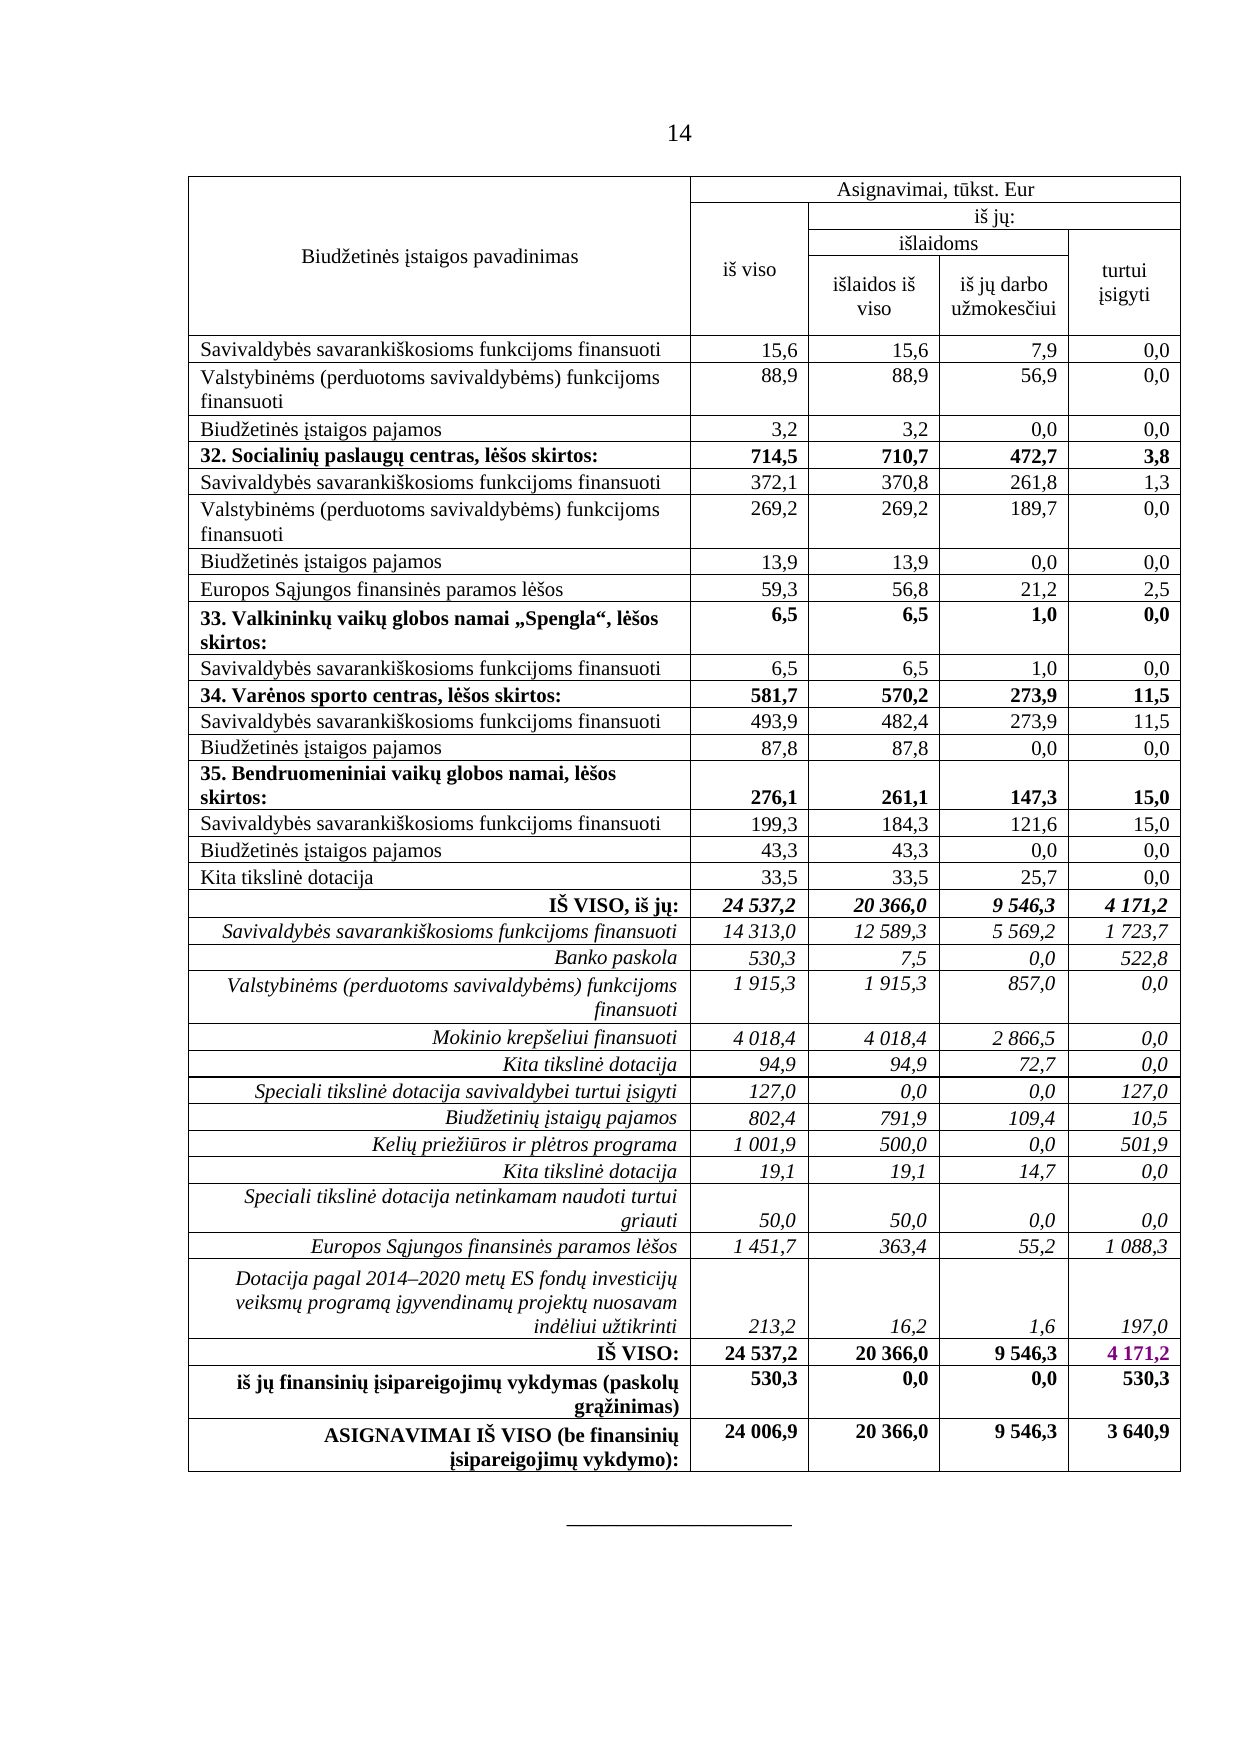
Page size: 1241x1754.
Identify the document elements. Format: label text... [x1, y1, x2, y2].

table_cell 56,9 [940, 363, 1068, 415]
table_cell 0,0 [1069, 1184, 1180, 1232]
table_cell 273,9 [940, 681, 1068, 707]
table_cell 6,5 [809, 655, 939, 680]
table_cell 24 537,2 [691, 1339, 808, 1364]
table_cell 15,6 [691, 336, 808, 362]
table_header Asignavimai, tūkst. Eur [691, 177, 1180, 202]
table_cell IŠ VISO: [189, 1339, 690, 1364]
table_cell 56,8 [809, 575, 939, 601]
table_cell 0,0 [940, 1184, 1068, 1232]
table_cell 530,3 [1069, 1366, 1180, 1418]
table_cell 9 546,3 [940, 1339, 1068, 1364]
table_cell 0,0 [1069, 495, 1180, 547]
table_cell 269,2 [809, 495, 939, 547]
table_cell 127,0 [691, 1078, 808, 1103]
table_cell turtui įsigyti [1069, 230, 1180, 335]
table_cell išlaidoms [809, 230, 1068, 255]
table_cell 500,0 [809, 1131, 939, 1156]
table_cell 55,2 [940, 1233, 1068, 1258]
table_cell 273,9 [940, 708, 1068, 733]
table_cell 0,0 [1069, 971, 1180, 1023]
table_cell 1,0 [940, 602, 1068, 654]
table_cell 15,6 [809, 336, 939, 362]
table_cell 3,2 [809, 416, 939, 441]
table_cell 0,0 [1069, 735, 1180, 760]
table_cell 1 001,9 [691, 1131, 808, 1156]
table_cell 5 569,2 [940, 918, 1068, 943]
table_cell Biudžetinių įstaigų pajamos [189, 1104, 690, 1129]
table_cell 1 915,3 [809, 971, 939, 1023]
table_cell 791,9 [809, 1104, 939, 1129]
table_cell 43,3 [809, 837, 939, 862]
table_cell 269,2 [691, 495, 808, 547]
table_cell 3 640,9 [1069, 1419, 1180, 1471]
table_cell 276,1 [691, 761, 808, 809]
table_cell Valstybinėms (perduotoms savivaldybėms) funkcijoms finansuoti [189, 495, 690, 547]
table_cell 14 313,0 [691, 918, 808, 943]
table_cell 32. Socialinių paslaugų centras, lėšos skirtos: [189, 442, 690, 468]
table_cell Kelių priežiūros ir plėtros programa [189, 1131, 690, 1156]
table_cell 0,0 [940, 416, 1068, 441]
table_cell Europos Sąjungos finansinės paramos lėšos [189, 1233, 690, 1258]
table_cell 199,3 [691, 810, 808, 836]
table_cell 109,4 [940, 1104, 1068, 1129]
table_cell 34. Varėnos sporto centras, lėšos skirtos: [189, 681, 690, 707]
table_cell 12 589,3 [809, 918, 939, 943]
table_cell 261,1 [809, 761, 939, 809]
table_cell 33. Valkininkų vaikų globos namai „Spengla“, lėšos skirtos: [189, 602, 690, 654]
table_cell iš jų: [809, 203, 1180, 229]
table_cell 1,0 [940, 655, 1068, 680]
table_cell Savivaldybės savarankiškosioms funkcijoms finansuoti [189, 469, 690, 494]
table_cell 370,8 [809, 469, 939, 494]
table_cell 50,0 [809, 1184, 939, 1232]
table_cell išlaidos iš viso [809, 256, 939, 335]
table_cell 43,3 [691, 837, 808, 862]
table_cell 10,5 [1069, 1104, 1180, 1129]
table_cell 6,5 [691, 655, 808, 680]
table_cell 372,1 [691, 469, 808, 494]
table_cell 0,0 [1069, 549, 1180, 574]
table_cell 581,7 [691, 681, 808, 707]
table_cell Speciali tikslinė dotacija netinkamam naudoti turtui griauti [189, 1184, 690, 1232]
table_cell 33,5 [691, 863, 808, 889]
table_cell 20 366,0 [809, 890, 939, 917]
table_cell 4 171,2 [1069, 1339, 1180, 1364]
table_cell 13,9 [809, 549, 939, 574]
table_cell 24 006,9 [691, 1419, 808, 1471]
table_cell 14,7 [940, 1157, 1068, 1183]
table_cell 88,9 [809, 363, 939, 415]
table_cell 20 366,0 [809, 1419, 939, 1471]
table_cell 213,2 [691, 1259, 808, 1338]
table_cell 0,0 [1069, 602, 1180, 654]
table_cell Kita tikslinė dotacija [189, 863, 690, 889]
table_cell 0,0 [940, 549, 1068, 574]
table_cell 9 546,3 [940, 890, 1068, 917]
table_cell 1 723,7 [1069, 918, 1180, 943]
table_cell Biudžetinės įstaigos pajamos [189, 416, 690, 441]
table_cell 2,5 [1069, 575, 1180, 601]
table_cell 19,1 [691, 1157, 808, 1183]
table_cell 72,7 [940, 1051, 1068, 1076]
table_cell 184,3 [809, 810, 939, 836]
table_cell Dotacija pagal 2014–2020 metų ES fondų investicijų veiksmų programą įgyvendinamų projektų nuosavam indėliui užtikrinti [189, 1259, 690, 1338]
table_cell 1 088,3 [1069, 1233, 1180, 1258]
table_cell 35. Bendruomeniniai vaikų globos namai, lėšos skirtos: [189, 761, 690, 809]
table_cell 261,8 [940, 469, 1068, 494]
table_cell 59,3 [691, 575, 808, 601]
table_cell 50,0 [691, 1184, 808, 1232]
table_cell iš jų darbo užmokesčiui [940, 256, 1068, 335]
table_cell Biudžetinės įstaigos pajamos [189, 549, 690, 574]
table_cell 530,3 [691, 945, 808, 970]
table_header Biudžetinės įstaigos pavadinimas [189, 177, 690, 335]
table_cell 0,0 [940, 735, 1068, 760]
table_cell 147,3 [940, 761, 1068, 809]
table_cell 6,5 [691, 602, 808, 654]
table_cell Banko paskola [189, 945, 690, 970]
table_cell 710,7 [809, 442, 939, 468]
table_cell Savivaldybės savarankiškosioms funkcijoms finansuoti [189, 655, 690, 680]
table_cell 15,0 [1069, 761, 1180, 809]
table_cell 472,7 [940, 442, 1068, 468]
table_cell 7,9 [940, 336, 1068, 362]
table_cell 24 537,2 [691, 890, 808, 917]
table_cell 121,6 [940, 810, 1068, 836]
table_cell 1 915,3 [691, 971, 808, 1023]
table_cell 13,9 [691, 549, 808, 574]
table_cell 522,8 [1069, 945, 1180, 970]
table_cell 0,0 [1069, 1051, 1180, 1076]
table_cell iš jų finansinių įsipareigojimų vykdymas (paskolų grąžinimas) [189, 1366, 690, 1418]
table_cell iš viso [691, 203, 808, 335]
table_cell Europos Sąjungos finansinės paramos lėšos [189, 575, 690, 601]
table_cell 0,0 [1069, 1024, 1180, 1050]
table_cell Valstybinėms (perduotoms savivaldybėms) funkcijoms finansuoti [189, 971, 690, 1023]
table_cell 15,0 [1069, 810, 1180, 836]
table_cell 0,0 [1069, 336, 1180, 362]
table_cell 570,2 [809, 681, 939, 707]
table_cell Mokinio krepšeliui finansuoti [189, 1024, 690, 1050]
table_cell 4 171,2 [1069, 890, 1180, 917]
table_cell 493,9 [691, 708, 808, 733]
table_cell 501,9 [1069, 1131, 1180, 1156]
table_cell 20 366,0 [809, 1339, 939, 1364]
table_cell 0,0 [1069, 363, 1180, 415]
table_cell 127,0 [1069, 1078, 1180, 1103]
table_cell 33,5 [809, 863, 939, 889]
table_cell 0,0 [1069, 837, 1180, 862]
table_cell 0,0 [940, 1366, 1068, 1418]
table_cell 1,3 [1069, 469, 1180, 494]
table_cell ASIGNAVIMAI IŠ VISO (be finansinių įsipareigojimų vykdymo): [189, 1419, 690, 1471]
table_cell 802,4 [691, 1104, 808, 1129]
table_cell 21,2 [940, 575, 1068, 601]
table_cell 0,0 [1069, 655, 1180, 680]
table_cell 11,5 [1069, 708, 1180, 733]
table_cell 3,8 [1069, 442, 1180, 468]
table_cell 16,2 [809, 1259, 939, 1338]
table_cell 0,0 [940, 1131, 1068, 1156]
table_cell 3,2 [691, 416, 808, 441]
table_cell 0,0 [1069, 863, 1180, 889]
table_cell 197,0 [1069, 1259, 1180, 1338]
table_cell 87,8 [809, 735, 939, 760]
table_cell IŠ VISO, iš jų: [189, 890, 690, 917]
table_cell 1 451,7 [691, 1233, 808, 1258]
table_cell 482,4 [809, 708, 939, 733]
table_cell 9 546,3 [940, 1419, 1068, 1471]
table_cell 94,9 [809, 1051, 939, 1076]
table_cell Savivaldybės savarankiškosioms funkcijoms finansuoti [189, 918, 690, 943]
table_cell 4 018,4 [809, 1024, 939, 1050]
table_cell 4 018,4 [691, 1024, 808, 1050]
table_cell 363,4 [809, 1233, 939, 1258]
table_cell Valstybinėms (perduotoms savivaldybėms) funkcijoms finansuoti [189, 363, 690, 415]
table_cell 530,3 [691, 1366, 808, 1418]
text __________________ [177, 1501, 1181, 1529]
table_cell Savivaldybės savarankiškosioms funkcijoms finansuoti [189, 708, 690, 733]
table_cell 2 866,5 [940, 1024, 1068, 1050]
table_cell 1,6 [940, 1259, 1068, 1338]
table_cell 0,0 [940, 1078, 1068, 1103]
table_cell Kita tikslinė dotacija [189, 1051, 690, 1076]
table_cell 857,0 [940, 971, 1068, 1023]
table_cell 19,1 [809, 1157, 939, 1183]
table_cell 0,0 [1069, 1157, 1180, 1183]
table_cell 7,5 [809, 945, 939, 970]
table_cell 0,0 [809, 1078, 939, 1103]
table_cell 189,7 [940, 495, 1068, 547]
table_cell 714,5 [691, 442, 808, 468]
table_cell 0,0 [940, 945, 1068, 970]
table_cell 0,0 [940, 837, 1068, 862]
table_cell Savivaldybės savarankiškosioms funkcijoms finansuoti [189, 810, 690, 836]
table_cell Biudžetinės įstaigos pajamos [189, 837, 690, 862]
table_cell Kita tikslinė dotacija [189, 1157, 690, 1183]
table_cell 0,0 [809, 1366, 939, 1418]
table_cell 11,5 [1069, 681, 1180, 707]
table_cell 0,0 [1069, 416, 1180, 441]
table_cell 87,8 [691, 735, 808, 760]
table_cell 6,5 [809, 602, 939, 654]
table_cell Biudžetinės įstaigos pajamos [189, 735, 690, 760]
table_cell 25,7 [940, 863, 1068, 889]
table_cell Savivaldybės savarankiškosioms funkcijoms finansuoti [189, 336, 690, 362]
table_cell 94,9 [691, 1051, 808, 1076]
table_cell 88,9 [691, 363, 808, 415]
table_cell Speciali tikslinė dotacija savivaldybei turtui įsigyti [189, 1078, 690, 1103]
